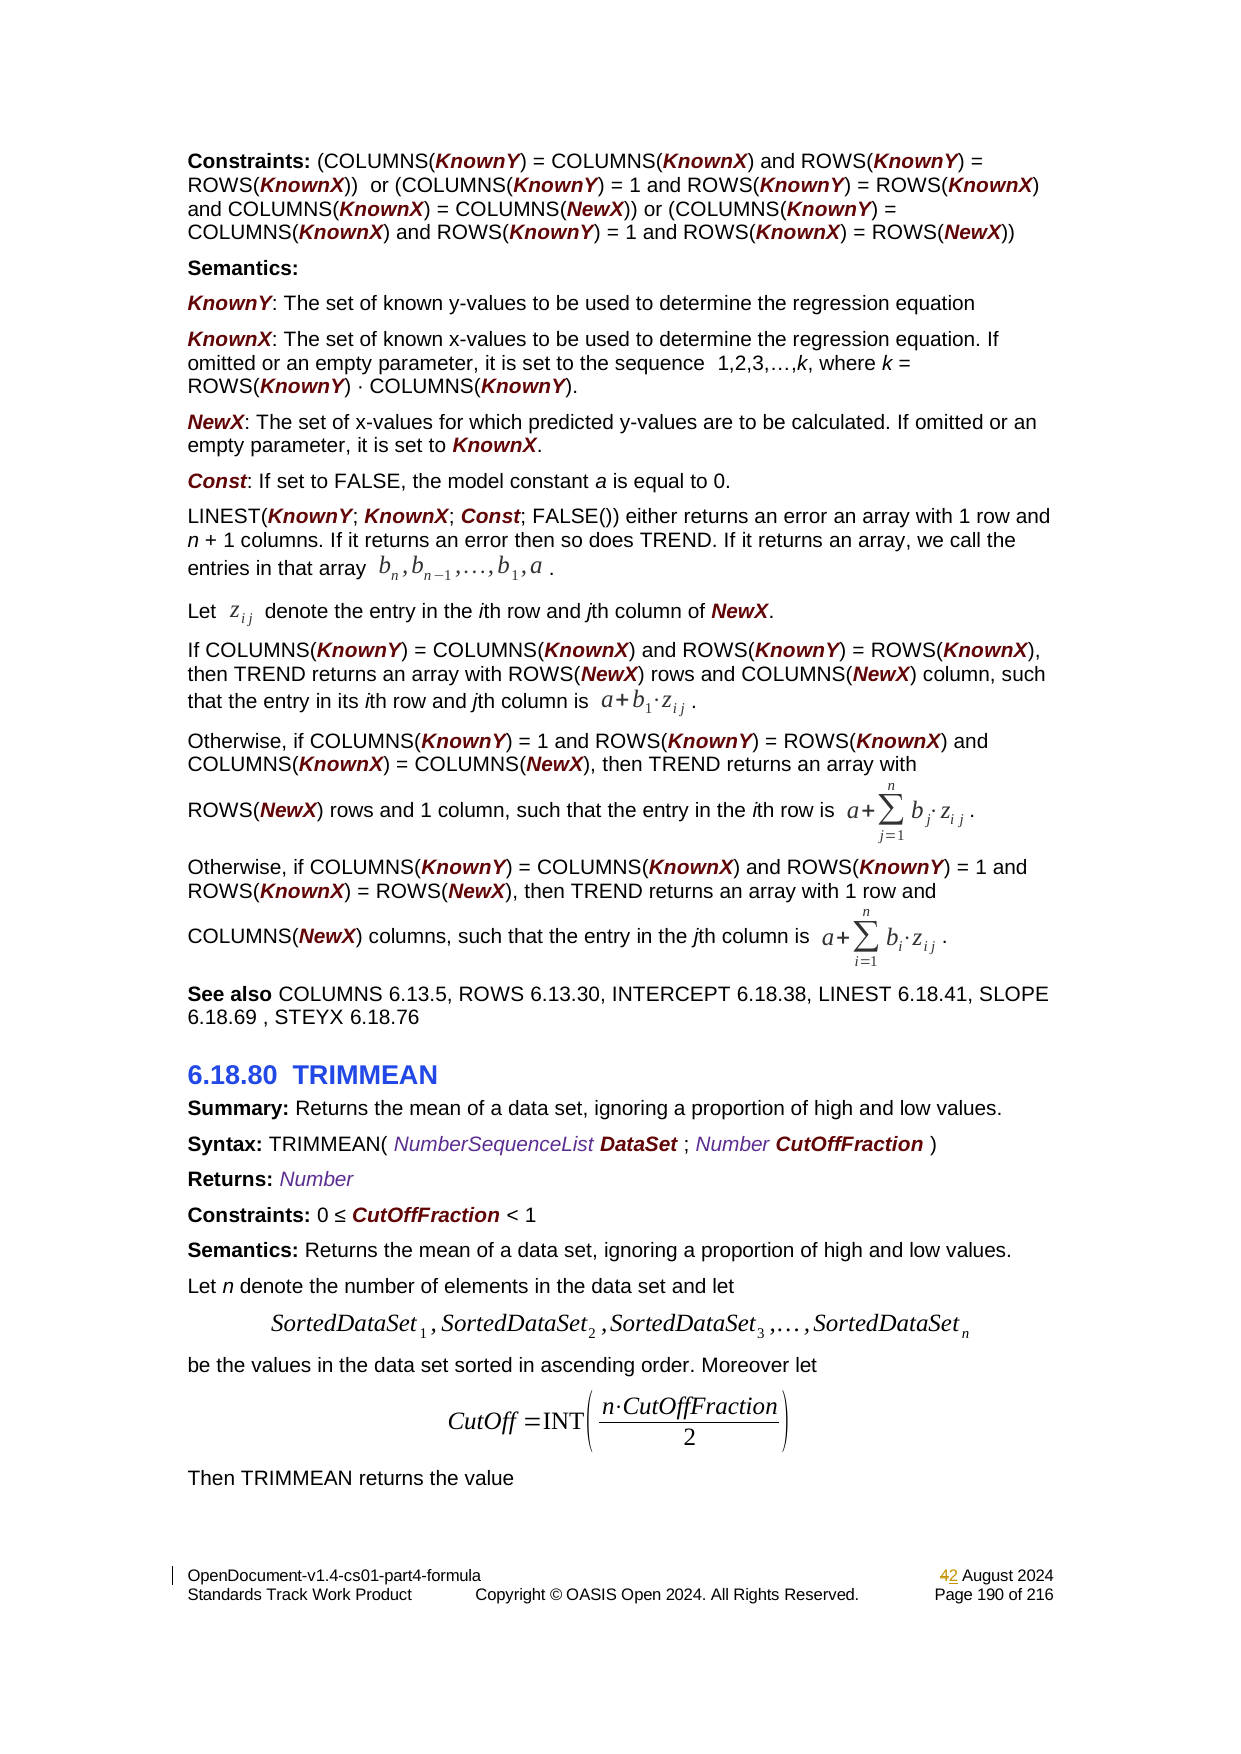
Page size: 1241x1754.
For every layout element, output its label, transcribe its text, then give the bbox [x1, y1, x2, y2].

text Otherwise, if COLUMNS(KnownY) = COLUMNS(KnownX) and ROWS(KnownY) = 1 and ROWS(KnownX) = ROWS(NewX), then TREND returns an array with 1 row and COLUMNS(NewX) columns, such that the entry in the jth column is . [187, 856, 1053, 970]
text KnownY: The set of known y-values to be used to determine the regression equation [187, 292, 1053, 315]
text NewX: The set of x-values for which predicted y-values are to be calculated. If omitted or an empty parameter, it is set to KnownX. [187, 410, 1053, 457]
text Constraints: 0 ≤ CutOffFraction < 1 [187, 1203, 1053, 1227]
text Let n denote the number of elements in the data set and let [187, 1274, 1053, 1298]
text Syntax: TRIMMEAN( NumberSequenceList DataSet ; Number CutOffFraction ) [187, 1132, 1053, 1156]
text Then TRIMMEAN returns the value [187, 1467, 1053, 1490]
text Constraints: (COLUMNS(KnownY) = COLUMNS(KnownX) and ROWS(KnownY) = ROWS(KnownX)) or (COLUMNS(KnownY) = 1 and ROWS(KnownY) = ROWS(KnownX) and COLUMNS(KnownX) = COLUMNS(NewX)) or (COLUMNS(KnownY) = COLUMNS(KnownX) and ROWS(KnownY) = 1 and ROWS(KnownX) = ROWS(NewX)) [187, 150, 1053, 244]
text See also COLUMNS 6.13.5, ROWS 6.13.30, INTERCEPT 6.18.38, LINEST 6.18.41, SLOPE 6.18.69 , STEYX 6.18.76 [187, 982, 1053, 1029]
text Summary: Returns the mean of a data set, ignoring a proportion of high and low values. [187, 1096, 1053, 1120]
text KnownX: The set of known x-values to be used to determine the regression equation. If omitted or an empty parameter, it is set to the sequence 1,2,3,…,k, where k = ROWS(KnownY) ∙ COLUMNS(KnownY). [187, 327, 1053, 398]
text Const: If set to FALSE, the model constant a is equal to 0. [187, 469, 1053, 493]
text Semantics: [187, 256, 1053, 280]
subtitle TRIMMEAN [187, 1060, 1053, 1090]
text LINEST(KnownY; KnownX; Const; FALSE()) either returns an error an array with 1 row and n + 1 columns. If it returns an error then so does TREND. If it returns an array, we call the entries in that array . [187, 505, 1053, 583]
text Returns: Number [187, 1168, 1053, 1191]
text be the values in the data set sorted in ascending order. Moreover let [187, 1353, 1053, 1377]
text Otherwise, if COLUMNS(KnownY) = 1 and ROWS(KnownY) = ROWS(KnownX) and COLUMNS(KnownX) = COLUMNS(NewX), then TREND returns an array with ROWS(NewX) rows and 1 column, such that the entry in the ith row is . [187, 729, 1053, 844]
text Semantics: Returns the mean of a data set, ignoring a proportion of high and low values. [187, 1239, 1053, 1262]
text If COLUMNS(KnownY) = COLUMNS(KnownX) and ROWS(KnownY) = ROWS(KnownX), then TREND returns an array with ROWS(NewX) rows and COLUMNS(NewX) column, such that the entry in its ith row and jth column is . [187, 639, 1053, 717]
text Let denote the entry in the ith row and jth column of NewX. [187, 595, 1053, 627]
